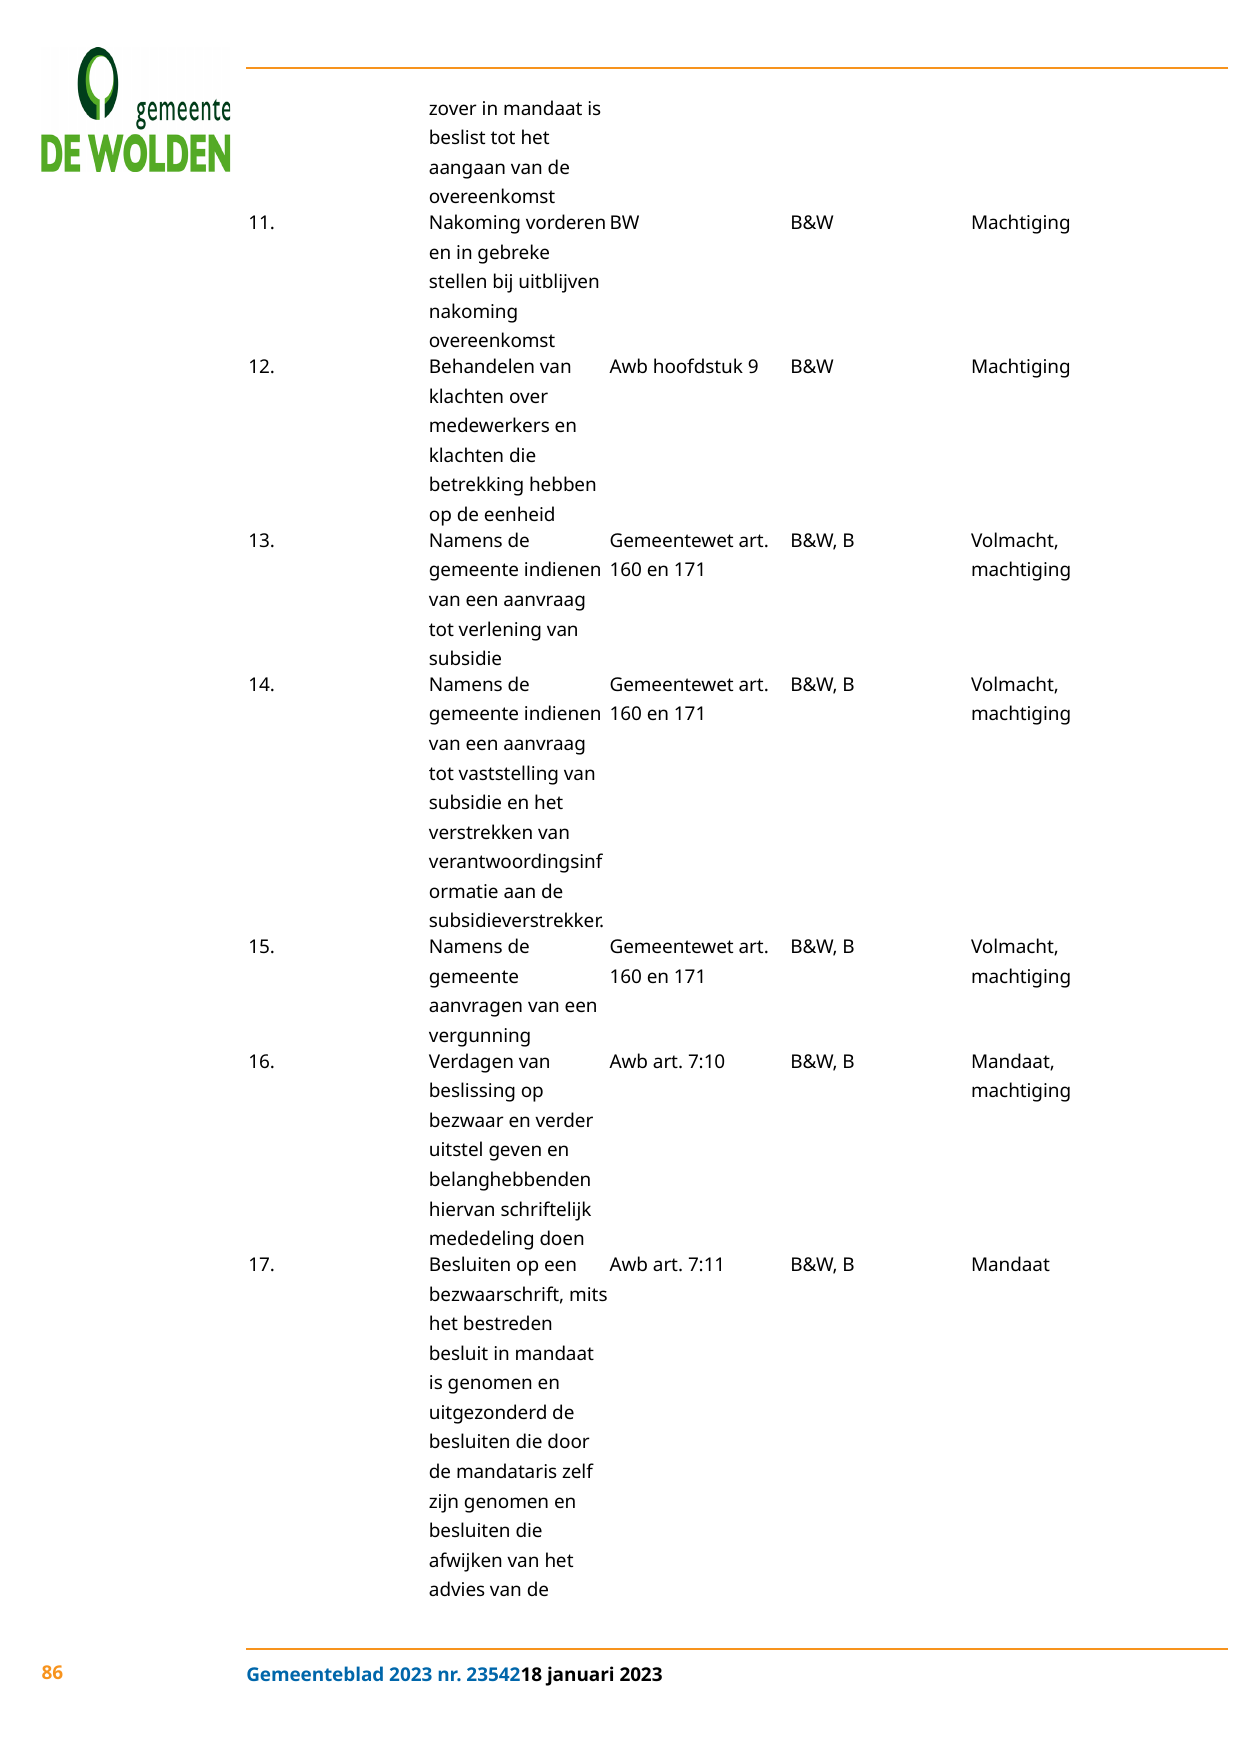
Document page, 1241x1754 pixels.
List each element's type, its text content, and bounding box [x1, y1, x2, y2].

table_cell Machtiging [971, 353, 1152, 527]
table_cell [248, 209, 429, 353]
table_cell Machtiging [971, 209, 1152, 353]
table_cell Verdagen van beslissing op bezwaar en verder uitstel geven en belanghebbenden hiervan schriftelijk mededeling doen [429, 1048, 609, 1251]
table_cell Namens de gemeente aanvragen van een vergunning [429, 934, 609, 1048]
table_cell [248, 934, 429, 1048]
table_cell Nakoming vorderen en in gebreke stellen bij uitblijven nakoming overeenkomst [429, 209, 609, 353]
table_cell [248, 95, 429, 209]
table_cell B&W, B [790, 527, 971, 671]
table_cell Volmacht, machtiging [971, 671, 1152, 933]
table_cell BW [609, 209, 790, 353]
table_cell B&W, B [790, 671, 971, 933]
table_cell Gemeentewet art. 160 en 171 [609, 671, 790, 933]
table_cell B&W [790, 353, 971, 527]
table_cell [248, 671, 429, 933]
table_cell Gemeentewet art. 160 en 171 [609, 934, 790, 1048]
table_cell Mandaat [971, 1251, 1152, 1602]
table_cell [248, 527, 429, 671]
picture [41, 47, 231, 172]
table_cell B&W, B [790, 934, 971, 1048]
table_cell [248, 1048, 429, 1251]
table_cell Behandelen van klachten over medewerkers en klachten die betrekking hebben op de eenheid [429, 353, 609, 527]
table_cell Namens de gemeente indienen van een aanvraag tot verlening van subsidie [429, 527, 609, 671]
table_cell B&W, B [790, 1251, 971, 1602]
table_cell Awb hoofdstuk 9 [609, 353, 790, 527]
table_cell Awb art. 7:11 [609, 1251, 790, 1602]
table_cell [248, 353, 429, 527]
table_cell [609, 95, 790, 209]
table_cell B&W [790, 209, 971, 353]
table_cell [790, 95, 971, 209]
table_cell zover in mandaat is beslist tot het aangaan van de overeenkomst [429, 95, 609, 209]
table_cell B&W, B [790, 1048, 971, 1251]
table_cell [971, 95, 1152, 209]
table_cell Volmacht, machtiging [971, 934, 1152, 1048]
table_cell Volmacht, machtiging [971, 527, 1152, 671]
table_cell Awb art. 7:10 [609, 1048, 790, 1251]
table_cell Besluiten op een bezwaarschrift, mits het bestreden besluit in mandaat is genomen en uitgezonderd de besluiten die door de mandataris zelf zijn genomen en besluiten die afwijken van het advies van de [429, 1251, 609, 1602]
table_cell [248, 1251, 429, 1602]
table_cell Mandaat, machtiging [971, 1048, 1152, 1251]
table_cell Gemeentewet art. 160 en 171 [609, 527, 790, 671]
table_cell Namens de gemeente indienen van een aanvraag tot vaststelling van subsidie en het verstrekken van verantwoordingsinformatie aan de subsidieverstrekker. [429, 671, 609, 933]
